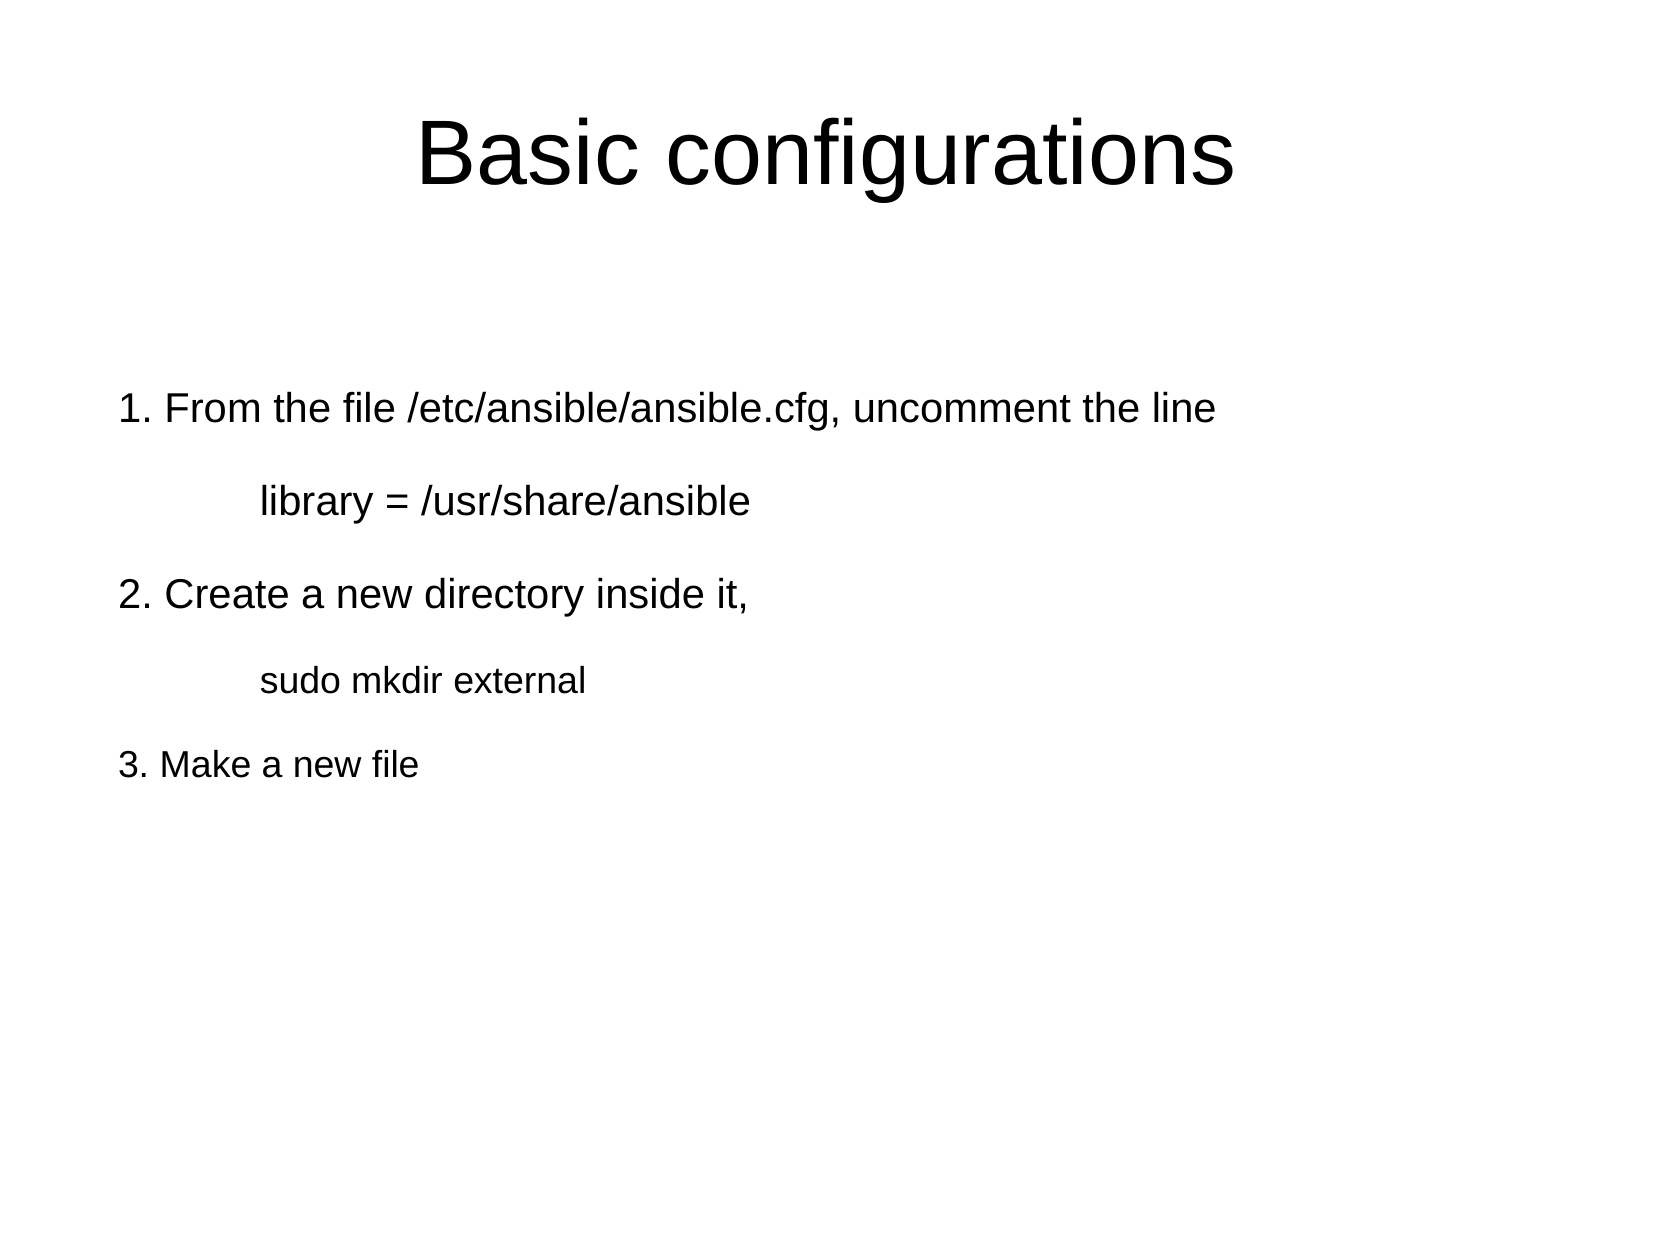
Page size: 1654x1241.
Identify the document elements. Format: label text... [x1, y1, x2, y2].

subtitle 1. From the file /etc/ansible/ansible.cfg, uncomment the line library = /usr/share/ansible 2. Create a new directory inside it, sudo mkdir external 3. Make a new file [82, 225, 1571, 945]
title Basic configurations [82, 49, 1571, 225]
